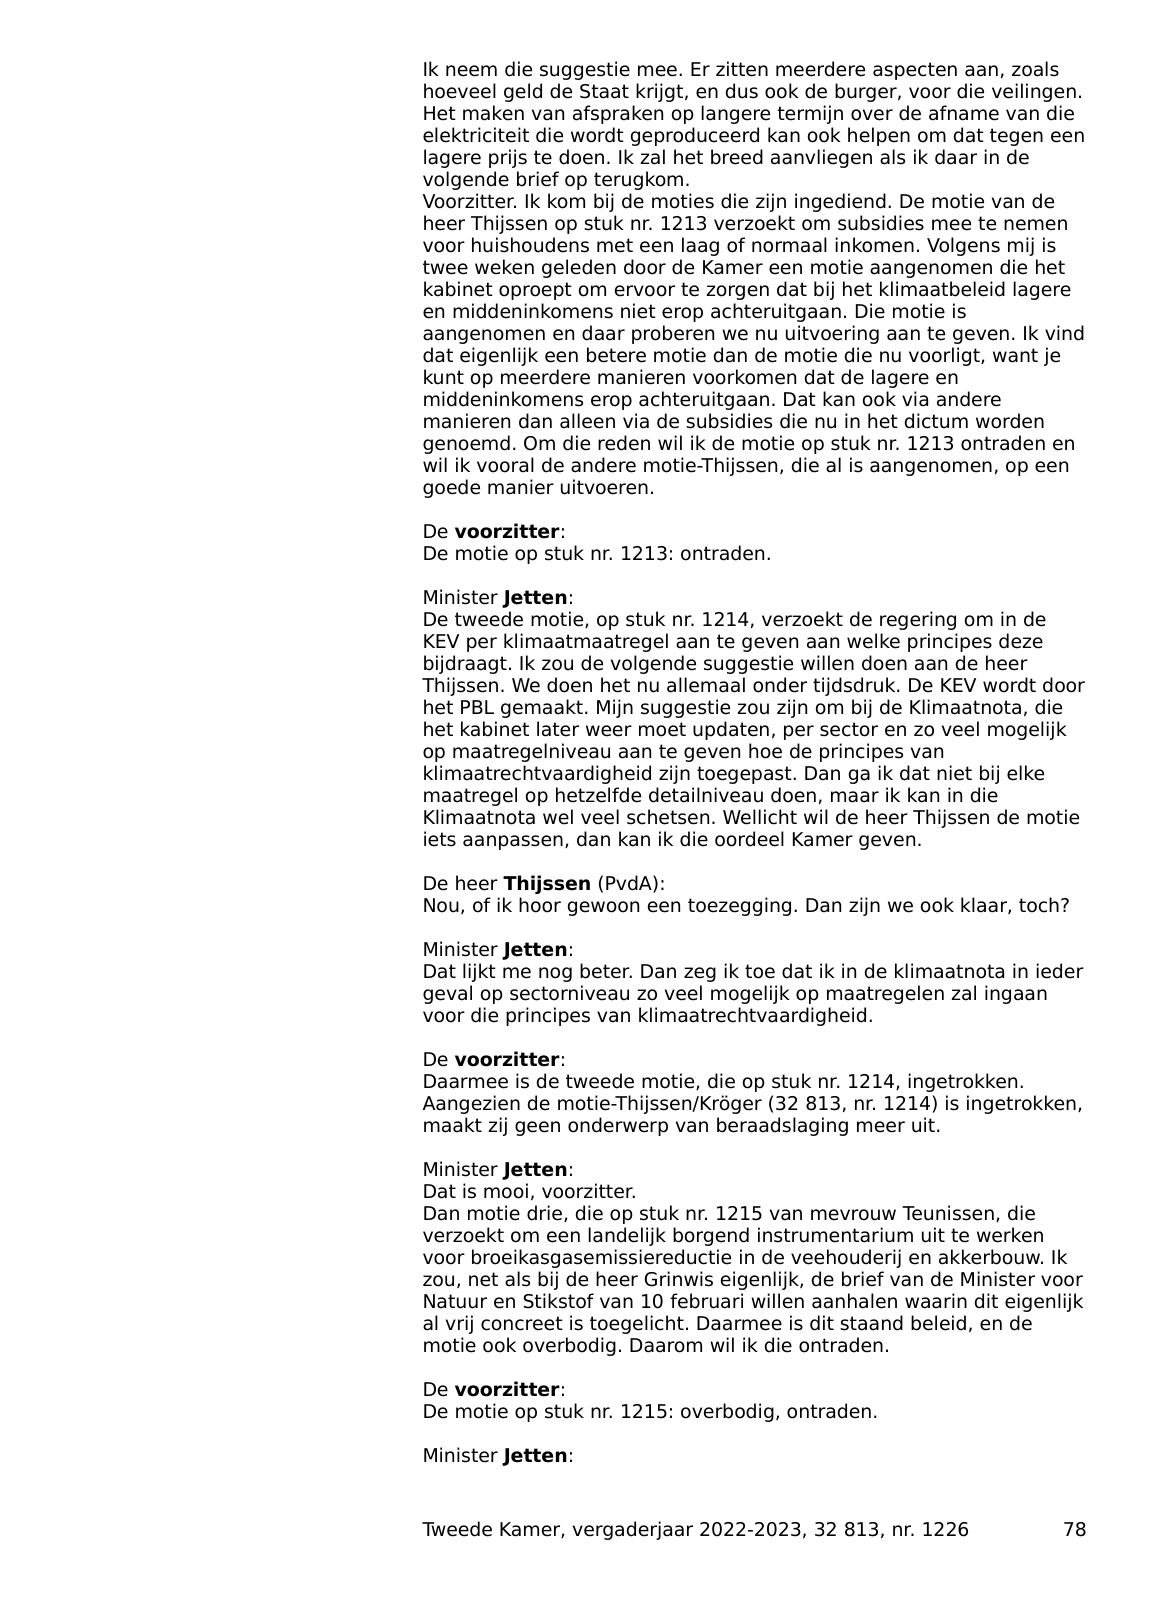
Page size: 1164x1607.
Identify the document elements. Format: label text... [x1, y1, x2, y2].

text Minister Jetten: [422, 1159, 1087, 1181]
text De voorzitter: [422, 1049, 1087, 1071]
text De voorzitter: [422, 521, 1087, 543]
text De tweede motie, op stuk nr. 1214, verzoekt de regering om in de KEV per klimaatmaatregel aan te geven aan welke principes deze bijdraagt. Ik zou de volgende suggestie willen doen aan de heer Thijssen. We doen het nu allemaal onder tijdsdruk. De KEV wordt door het PBL gemaakt. Mijn suggestie zou zijn om bij de Klimaatnota, die het kabinet later weer moet updaten, per sector en zo veel mogelijk op maatregelniveau aan te geven hoe de principes van klimaatrechtvaardigheid zijn toegepast. Dan ga ik dat niet bij elke maatregel op hetzelfde detailniveau doen, maar ik kan in die Klimaatnota wel veel schetsen. Wellicht wil de heer Thijssen de motie iets aanpassen, dan kan ik die oordeel Kamer geven. [422, 609, 1087, 851]
text Daarmee is de tweede motie, die op stuk nr. 1214, ingetrokken. [422, 1071, 1087, 1093]
text Aangezien de motie-Thijssen/Kröger (32 813, nr. 1214) is ingetrokken, maakt zij geen onderwerp van beraadslaging meer uit. [422, 1093, 1087, 1137]
text Minister Jetten: [422, 939, 1087, 961]
text Dan motie drie, die op stuk nr. 1215 van mevrouw Teunissen, die verzoekt om een landelijk borgend instrumentarium uit te werken voor broeikasgasemissiereductie in de veehouderij en akkerbouw. Ik zou, net als bij de heer Grinwis eigenlijk, de brief van de Minister voor Natuur en Stikstof van 10 februari willen aanhalen waarin dit eigenlijk al vrij concreet is toegelicht. Daarmee is dit staand beleid, en de motie ook overbodig. Daarom wil ik die ontraden. [422, 1203, 1087, 1357]
text De heer Thijssen (PvdA): [422, 873, 1087, 895]
text Minister Jetten: [422, 1445, 1087, 1467]
text Ik neem die suggestie mee. Er zitten meerdere aspecten aan, zoals hoeveel geld de Staat krijgt, en dus ook de burger, voor die veilingen. Het maken van afspraken op langere termijn over de afname van die elektriciteit die wordt geproduceerd kan ook helpen om dat tegen een lagere prijs te doen. Ik zal het breed aanvliegen als ik daar in de volgende brief op terugkom. [422, 59, 1087, 191]
text Minister Jetten: [422, 587, 1087, 609]
text De motie op stuk nr. 1215: overbodig, ontraden. [422, 1401, 1087, 1423]
text De motie op stuk nr. 1213: ontraden. [422, 543, 1087, 565]
text Dat is mooi, voorzitter. [422, 1181, 1087, 1203]
text De voorzitter: [422, 1379, 1087, 1401]
text Nou, of ik hoor gewoon een toezegging. Dan zijn we ook klaar, toch? [422, 895, 1087, 917]
text Dat lijkt me nog beter. Dan zeg ik toe dat ik in de klimaatnota in ieder geval op sectorniveau zo veel mogelijk op maatregelen zal ingaan voor die principes van klimaatrechtvaardigheid. [422, 961, 1087, 1027]
text Voorzitter. Ik kom bij de moties die zijn ingediend. De motie van de heer Thijssen op stuk nr. 1213 verzoekt om subsidies mee te nemen voor huishoudens met een laag of normaal inkomen. Volgens mij is twee weken geleden door de Kamer een motie aangenomen die het kabinet oproept om ervoor te zorgen dat bij het klimaatbeleid lagere en middeninkomens niet erop achteruitgaan. Die motie is aangenomen en daar proberen we nu uitvoering aan te geven. Ik vind dat eigenlijk een betere motie dan de motie die nu voorligt, want je kunt op meerdere manieren voorkomen dat de lagere en middeninkomens erop achteruitgaan. Dat kan ook via andere manieren dan alleen via de subsidies die nu in het dictum worden genoemd. Om die reden wil ik de motie op stuk nr. 1213 ontraden en wil ik vooral de andere motie-Thijssen, die al is aangenomen, op een goede manier uitvoeren. [422, 191, 1087, 499]
